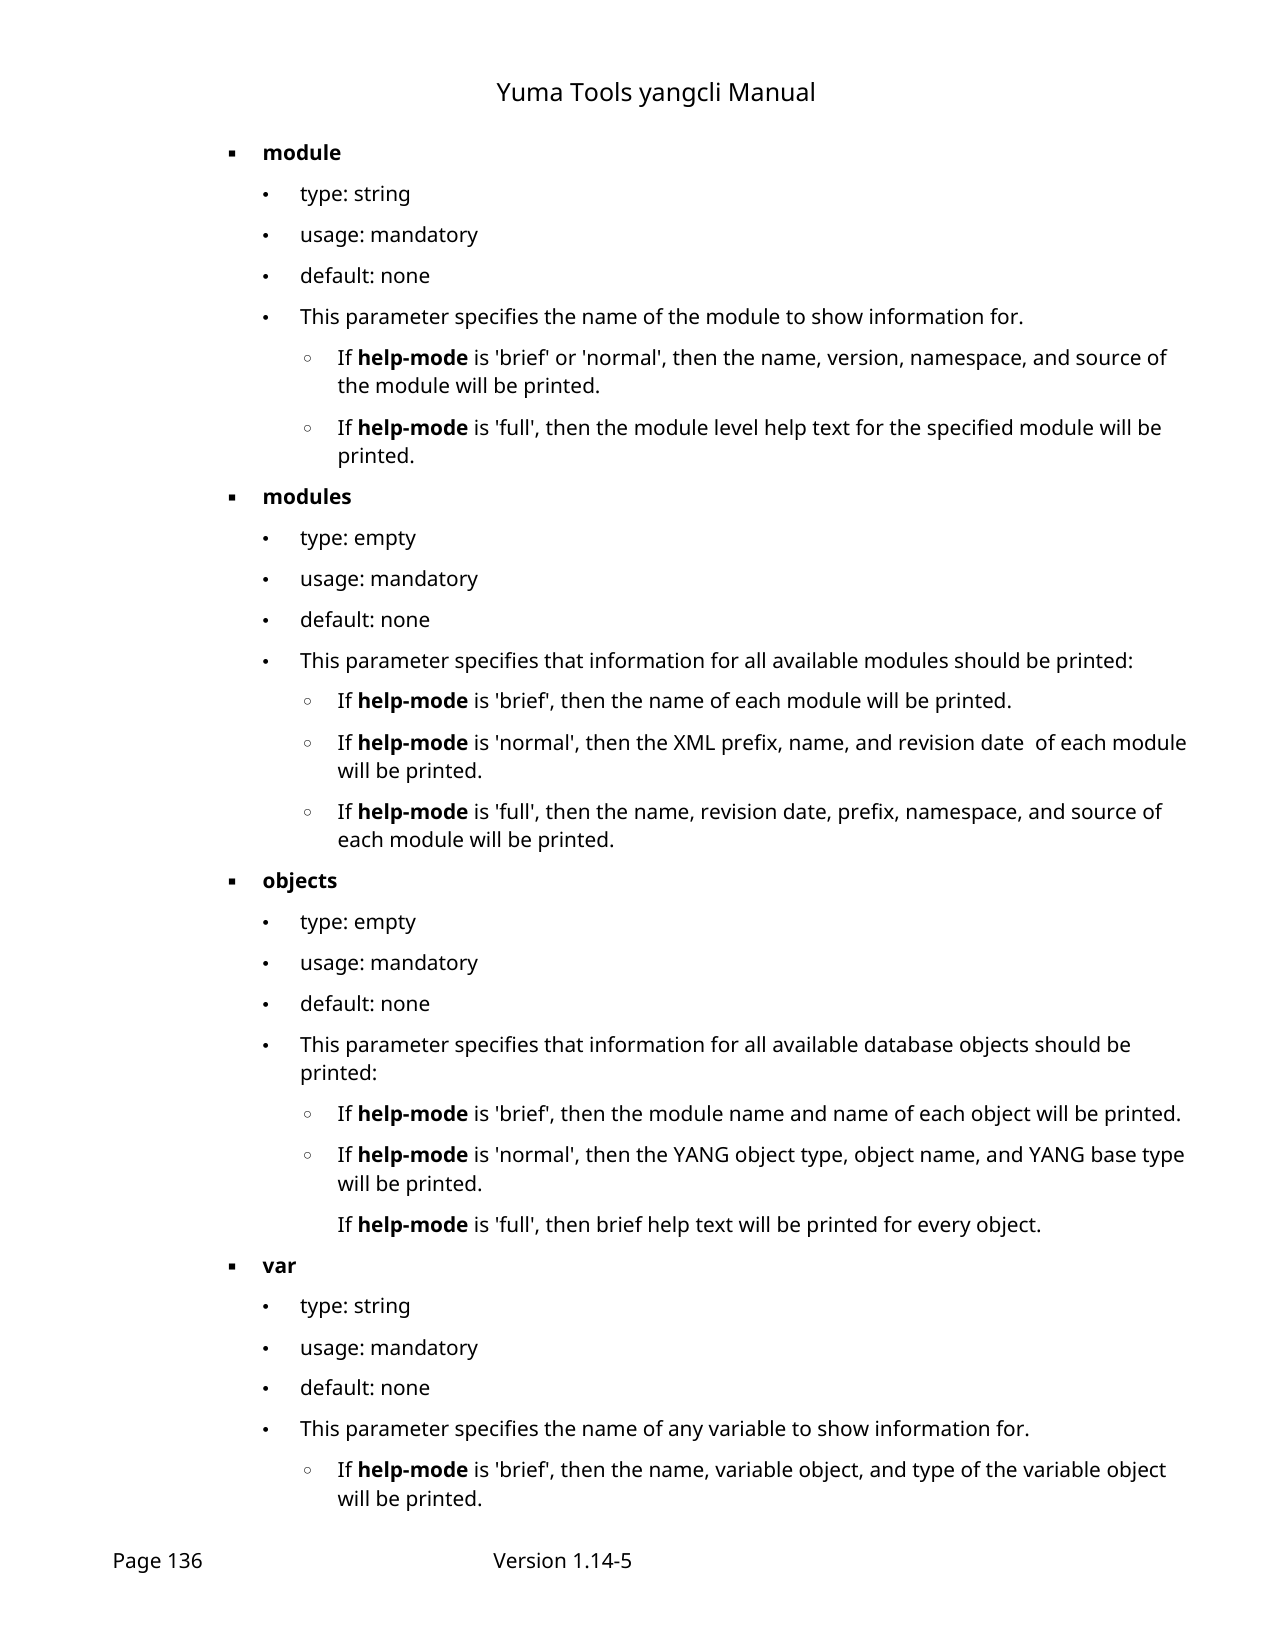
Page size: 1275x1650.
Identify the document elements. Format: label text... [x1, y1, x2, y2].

list If help-mode is 'full', then the name, revision date, prefix, namespace, and source of each module will be printed. [300, 797, 1200, 854]
list usage: mandatory [262, 1333, 1200, 1361]
list If help-mode is 'brief', then the name of each module will be printed. [300, 687, 1200, 715]
list default: none [262, 989, 1200, 1018]
list var [225, 1251, 1200, 1279]
list default: none [262, 1373, 1200, 1402]
list If help-mode is 'full', then the module level help text for the specified module will be printed. [300, 413, 1200, 469]
list usage: mandatory [262, 564, 1200, 592]
list usage: mandatory [262, 948, 1200, 977]
list type: empty [262, 523, 1200, 551]
list This parameter specifies the name of the module to show information for. [262, 302, 1200, 331]
list If help-mode is 'brief' or 'normal', then the name, version, namespace, and source of the module will be printed. [300, 343, 1200, 400]
list If help-mode is 'full', then brief help text will be printed for every object. [300, 1210, 1200, 1238]
list This parameter specifies the name of any variable to show information for. [262, 1414, 1200, 1443]
list module [225, 138, 1200, 167]
list modules [225, 482, 1200, 510]
list This parameter specifies that information for all available database objects should be printed: [262, 1030, 1200, 1087]
list default: none [262, 261, 1200, 290]
list If help-mode is 'normal', then the XML prefix, name, and revision date of each module will be printed. [300, 728, 1200, 784]
list If help-mode is 'brief', then the name, variable object, and type of the variable object will be printed. [300, 1455, 1200, 1512]
list objects [225, 866, 1200, 895]
list This parameter specifies that information for all available modules should be printed: [262, 646, 1200, 674]
list type: string [262, 1292, 1200, 1320]
list type: empty [262, 907, 1200, 936]
list usage: mandatory [262, 220, 1200, 249]
list type: string [262, 179, 1200, 208]
list default: none [262, 605, 1200, 633]
list If help-mode is 'brief', then the module name and name of each object will be printed. [300, 1099, 1200, 1128]
list If help-mode is 'normal', then the YANG object type, object name, and YANG base type will be printed. [300, 1140, 1200, 1197]
